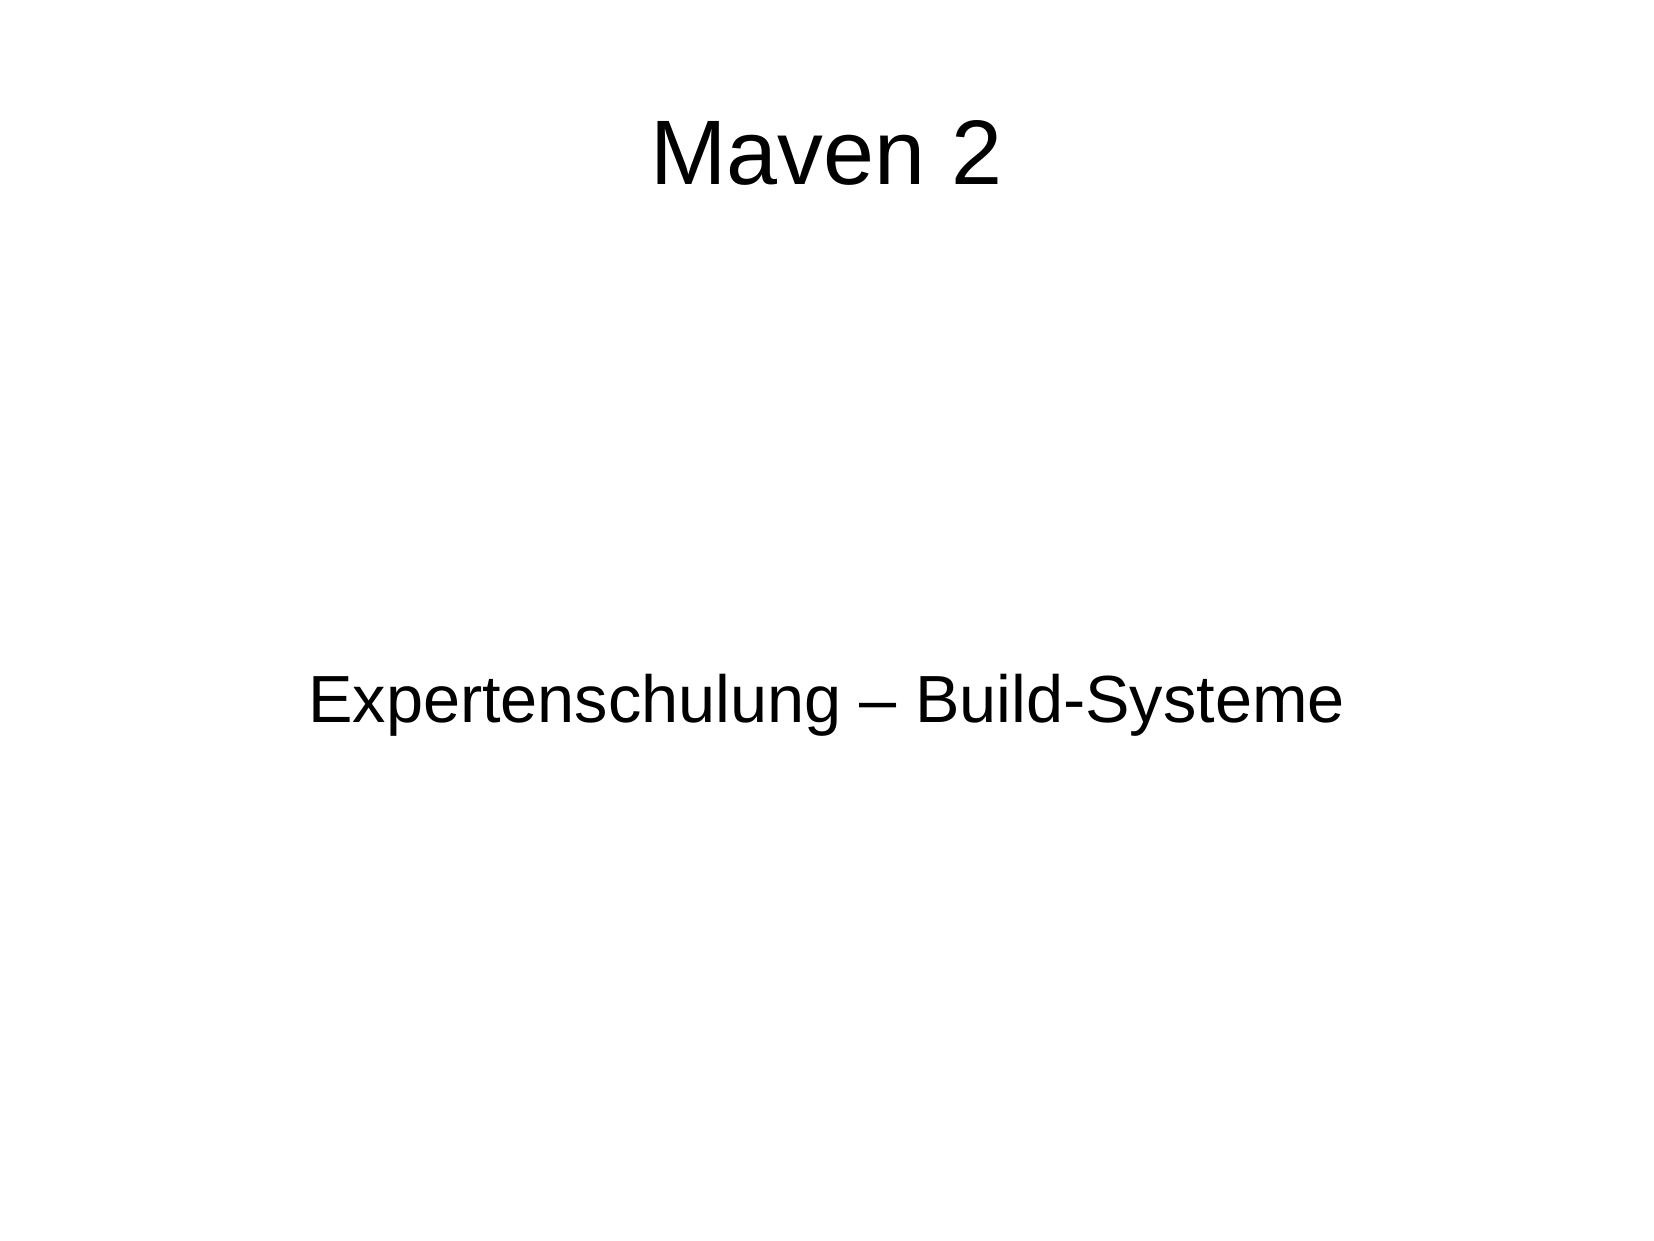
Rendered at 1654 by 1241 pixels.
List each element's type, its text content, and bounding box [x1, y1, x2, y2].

title Maven 2 [82, 49, 1571, 257]
subtitle Expertenschulung – Build-Systeme [82, 290, 1571, 1109]
